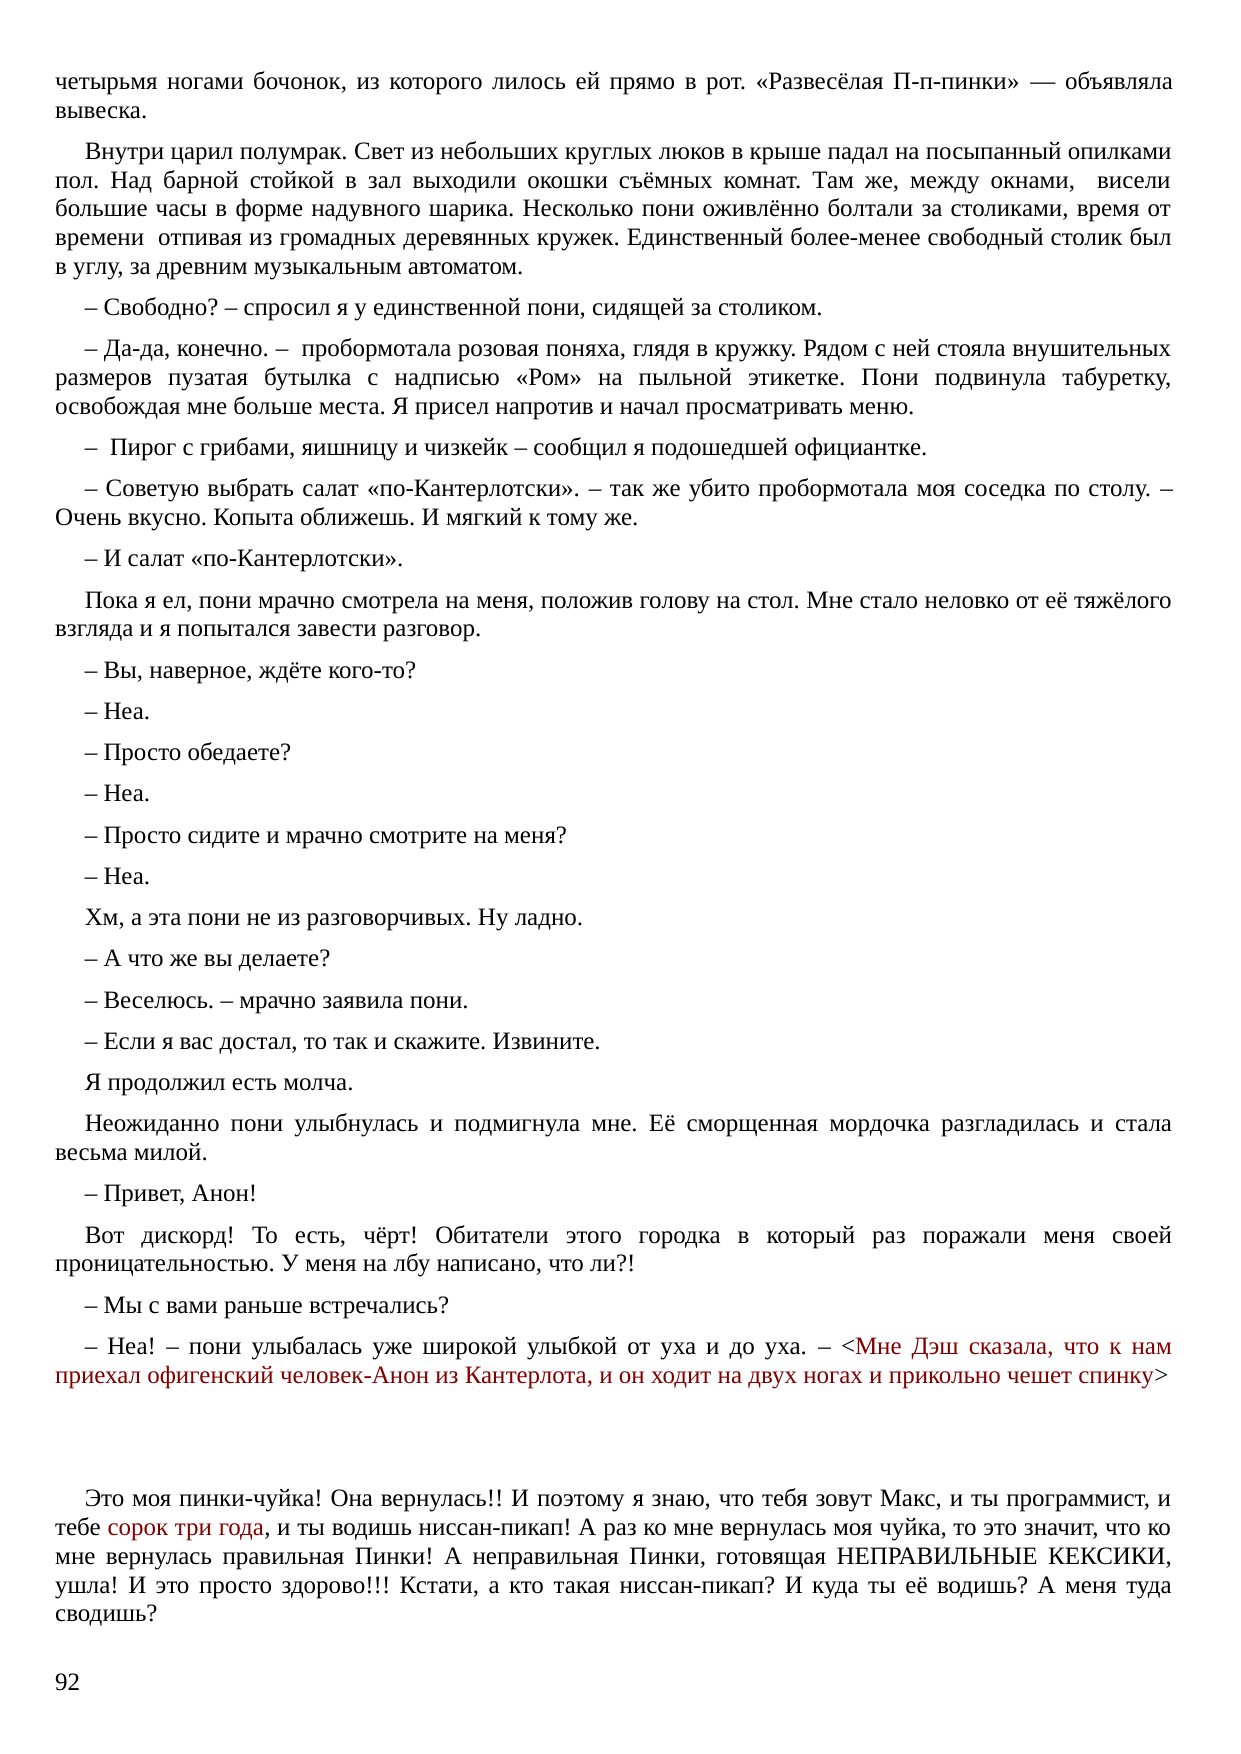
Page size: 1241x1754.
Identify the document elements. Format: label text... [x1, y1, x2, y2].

text – Неа. [55, 861, 1173, 890]
text Внутри царил полумрак. Свет из небольших круглых люков в крыше падал на посыпанный опилками пол. Над барной стойкой в зал выходили окошки съёмных комнат. Там же, между окнами, висели большие часы в форме надувного шарика. Несколько пони оживлённо болтали за столиками, время от времени отпивая из громадных деревянных кружек. Единственный более-менее свободный столик был в углу, за древним музыкальным автоматом. [55, 136, 1173, 280]
text – Неа. [55, 696, 1173, 725]
text – Привет, Анон! [55, 1178, 1173, 1207]
text – Советую выбрать салат «по-Кантерлотски». – так же убито пробормотала моя соседка по столу. – Очень вкусно. Копыта оближешь. И мягкий к тому же. [55, 473, 1173, 531]
text Я продолжил есть молча. [55, 1067, 1173, 1096]
text – Неа. [55, 778, 1173, 807]
text – И салат «по-Кантерлотски». [55, 543, 1173, 572]
text – Веселюсь. – мрачно заявила пони. [55, 985, 1173, 1013]
text четырьмя ногами бочонок, из которого лилось ей прямо в рот. «Развесёлая П-п-пинки» — объявляла вывеска. [55, 66, 1173, 123]
text – Просто сидите и мрачно смотрите на меня? [55, 820, 1173, 848]
text – Мы с вами раньше встречались? [55, 1290, 1173, 1318]
text – Если я вас достал, то так и скажите. Извините. [55, 1026, 1173, 1055]
text – Просто обедаете? [55, 737, 1173, 766]
text – А что же вы делаете? [55, 943, 1173, 972]
text Вот дискорд! То есть, чёрт! Обитатели этого городка в который раз поражали меня своей проницательностью. У меня на лбу написано, что ли?! [55, 1220, 1173, 1277]
text – Пирог с грибами, яишницу и чизкейк – сообщил я подошедшей официантке. [55, 432, 1173, 461]
text – Неа! – пони улыбалась уже широкой улыбкой от уха и до уха. – <Мне Дэш сказала, что к нам приехал офигенский человек-Анон из Кантерлота, и он ходит на двух ногах и прикольно чешет спинку> [55, 1331, 1173, 1388]
text Неожиданно пони улыбнулась и подмигнула мне. Её сморщенная мордочка разгладилась и стала весьма милой. [55, 1108, 1173, 1166]
text – Вы, наверное, ждёте кого-то? [55, 655, 1173, 683]
text Это моя пинки-чуйка! Она вернулась!! И поэтому я знаю, что тебя зовут Макс, и ты программист, и тебе сорок три года, и ты водишь ниссан-пикап! А раз ко мне вернулась моя чуйка, то это значит, что ко мне вернулась правильная Пинки! А неправильная Пинки, готовящая НЕПРАВИЛЬНЫЕ КЕКСИКИ, ушла! И это просто здорово!!! Кстати, а кто такая ниссан-пикап? И куда ты её водишь? А меня туда сводишь? [55, 1483, 1173, 1627]
text Пока я ел, пони мрачно смотрела на меня, положив голову на стол. Мне стало неловко от её тяжёлого взгляда и я попытался завести разговор. [55, 585, 1173, 642]
text – Да-да, конечно. – пробормотала розовая поняха, глядя в кружку. Рядом с ней стояла внушительных размеров пузатая бутылка с надписью «Ром» на пыльной этикетке. Пони подвинула табуретку, освобождая мне больше места. Я присел напротив и начал просматривать меню. [55, 333, 1173, 420]
text Хм, а эта пони не из разговорчивых. Ну ладно. [55, 902, 1173, 931]
text – Свободно? – спросил я у единственной пони, сидящей за столиком. [55, 292, 1173, 321]
